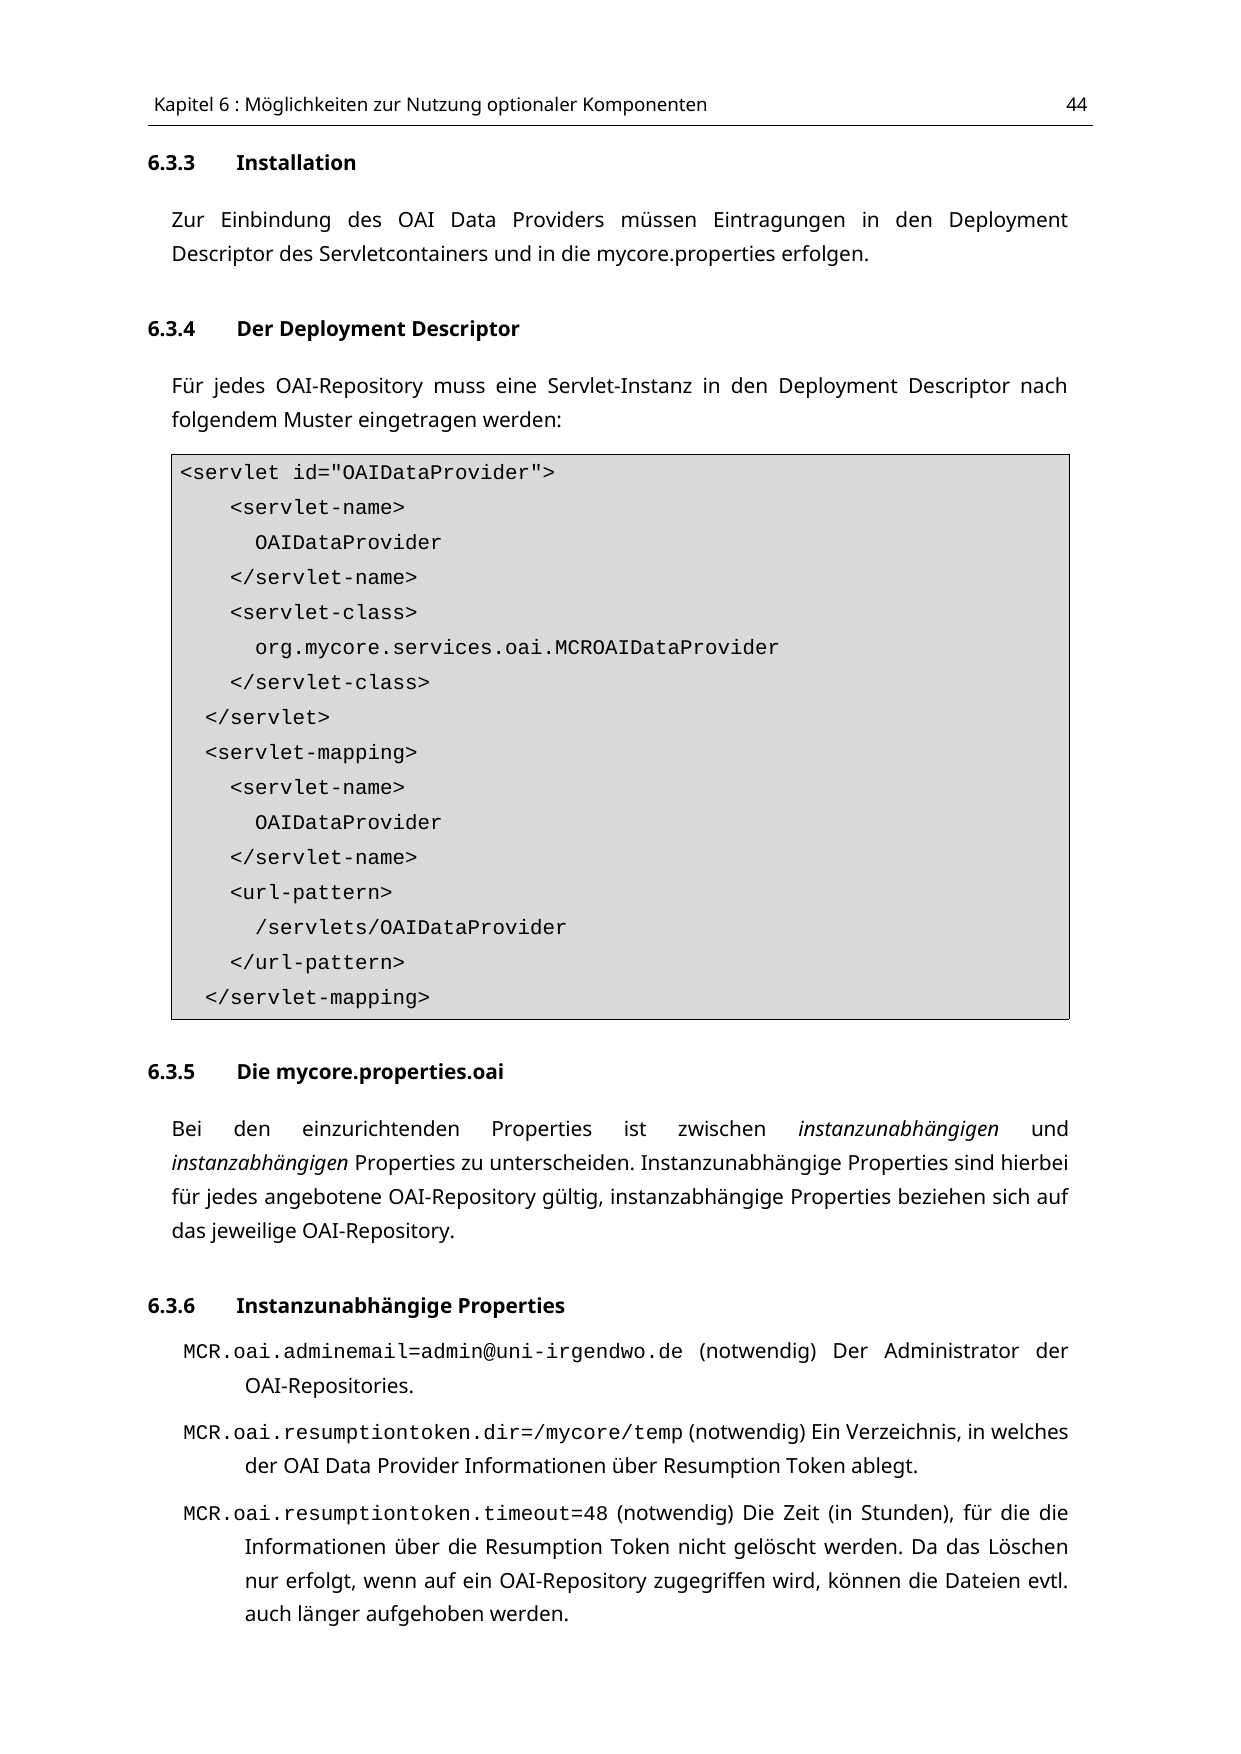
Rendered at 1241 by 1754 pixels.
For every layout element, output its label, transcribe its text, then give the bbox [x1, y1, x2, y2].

text </servlet-name> [172, 839, 1069, 871]
text org.mycore.services.oai.MCROAIDataProvider [172, 629, 1069, 661]
list MCR.oai.resumptiontoken.timeout=48 (notwendig) Die Zeit (in Stunden), für die die Informationen über die Resumption Token nicht gelöscht werden. Da das Löschen nur erfolgt, wenn auf ein OAI-Repository zugegriffen wird, können die Dateien evtl. auch länger aufgehoben werden. [183, 1498, 1069, 1628]
text <servlet-mapping> [172, 734, 1069, 766]
text OAIDataProvider [172, 524, 1069, 556]
subtitle Der Deployment Descriptor [148, 314, 1092, 342]
text Für jedes OAI-Repository muss eine Servlet-Instanz in den Deployment Descriptor nach folgendem Muster eingetragen werden: [171, 371, 1069, 433]
text <servlet id="OAIDataProvider"> [172, 455, 1069, 486]
text <url-pattern> [172, 874, 1069, 906]
subtitle Installation [148, 148, 1092, 176]
text <servlet-class> [172, 594, 1069, 626]
text Bei den einzurichtenden Properties ist zwischen instanzunabhängigen und instanzabhängigen Properties zu unterscheiden. Instanzunabhängige Properties sind hierbei für jedes angebotene OAI-Repository gültig, instanzabhängige Properties beziehen sich auf das jeweilige OAI-Repository. [171, 1114, 1069, 1244]
text </servlet> [172, 699, 1069, 731]
text /servlets/OAIDataProvider [172, 909, 1069, 941]
text Zur Einbindung des OAI Data Providers müssen Eintragungen in den Deployment Descriptor des Servletcontainers und in die mycore.properties erfolgen. [171, 205, 1069, 267]
text </url-pattern> [172, 944, 1069, 976]
text <servlet-name> [172, 489, 1069, 521]
subtitle Die mycore.properties.oai [148, 1057, 1092, 1085]
text </servlet-mapping> [172, 979, 1069, 1019]
list MCR.oai.adminemail=admin@uni-irgendwo.de (notwendig) Der Administrator der OAI-Repositories. [183, 1337, 1069, 1399]
text </servlet-name> [172, 559, 1069, 591]
text <servlet-name> [172, 769, 1069, 801]
subtitle Instanzunabhängige Properties [148, 1291, 1092, 1319]
text </servlet-class> [172, 664, 1069, 696]
list MCR.oai.resumptiontoken.dir=/mycore/temp (notwendig) Ein Verzeichnis, in welches der OAI Data Provider Informationen über Resumption Token ablegt. [183, 1417, 1069, 1479]
text OAIDataProvider [172, 804, 1069, 836]
